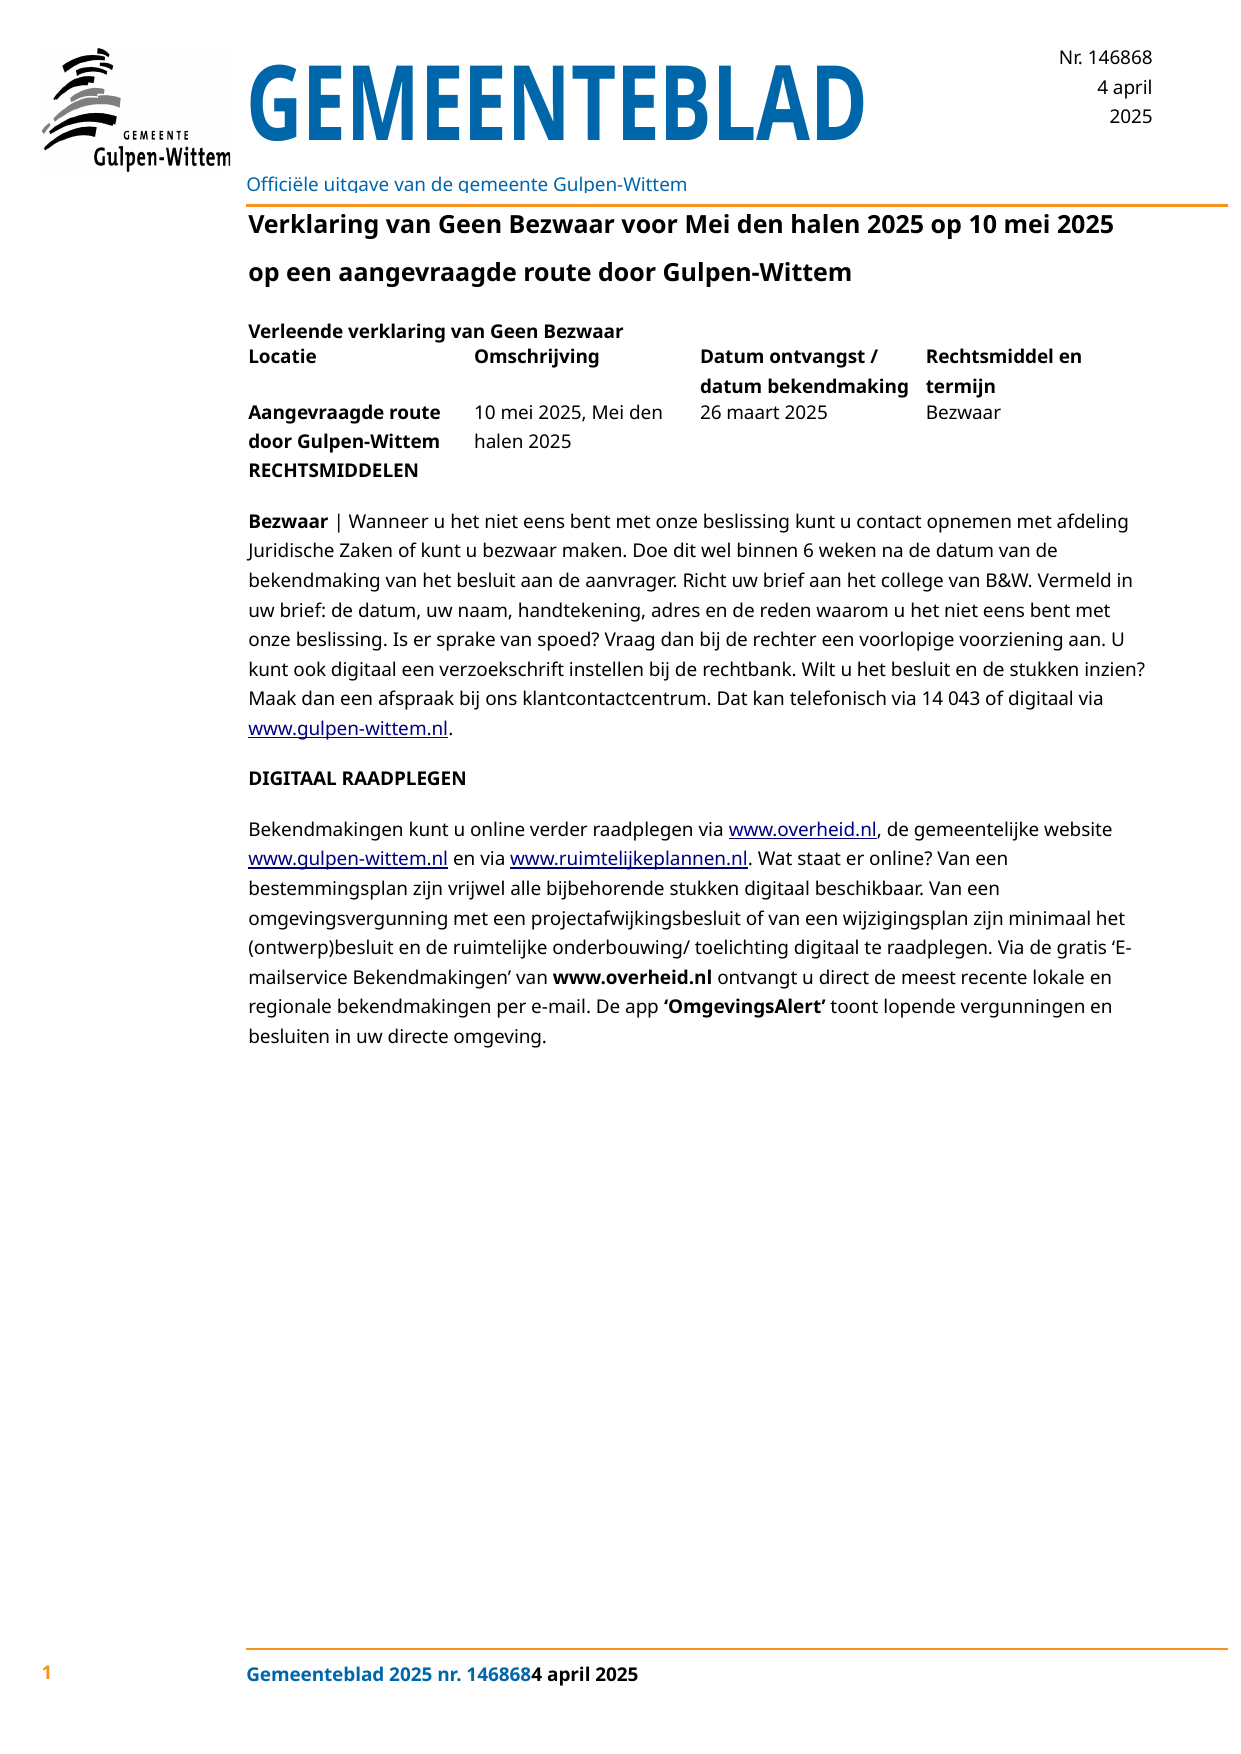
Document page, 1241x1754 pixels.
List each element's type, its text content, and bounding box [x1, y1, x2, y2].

table_cell Bezwaar [926, 399, 1152, 454]
text Verklaring van Geen Bezwaar voor Mei den halen 2025 op 10 mei 2025 op een aangevraagde route door Gulpen-Wittem [248, 207, 1152, 288]
text Bekendmakingen kunt u online verder raadplegen via www.overheid.nl, de gemeentelijke website www.gulpen-wittem.nl en via www.ruimtelijkeplannen.nl. Wat staat er online? Van een bestemmingsplan zijn vrijwel alle bijbehorende stukken digitaal beschikbaar. Van een omgevingsvergunning met een projectafwijkingsbesluit of van een wijzigingsplan zijn minimaal het (ontwerp)besluit en de ruimtelijke onderbouwing/ toelichting digitaal te raadplegen. Via de gratis ‘E-mailservice Bekendmakingen’ van www.overheid.nl ontvangt u direct de meest recente lokale en regionale bekendmakingen per e-mail. De app ‘OmgevingsAlert’ toont lopende vergunningen en besluiten in uw directe omgeving. [248, 816, 1152, 1049]
text Bezwaar | Wanneer u het niet eens bent met onze beslissing kunt u contact opnemen met afdeling Juridische Zaken of kunt u bezwaar maken. Doe dit wel binnen 6 weken na de datum van de bekendmaking van het besluit aan de aanvrager. Richt uw brief aan het college van B&W. Vermeld in uw brief: de datum, uw naam, handtekening, adres en de reden waarom u het niet eens bent met onze beslissing. Is er sprake van spoed? Vraag dan bij de rechter een voorlopige voorziening aan. U kunt ook digitaal een verzoekschrift instellen bij de rechtbank. Wilt u het besluit en de stukken inzien? Maak dan een afspraak bij ons klantcontactcentrum. Dat kan telefonisch via 14 043 of digitaal via www.gulpen-wittem.nl. [248, 508, 1152, 741]
table_cell Aangevraagde route door Gulpen-Wittem [248, 399, 474, 454]
table_cell 10 mei 2025, Mei den halen 2025 [474, 399, 700, 454]
table_cell Datum ontvangst / datum bekendmaking [700, 344, 926, 399]
table_cell Omschrijving [474, 344, 700, 399]
table_cell 26 maart 2025 [700, 399, 926, 454]
table_header Verleende verklaring van Geen Bezwaar [248, 318, 1152, 344]
table_cell Locatie [248, 344, 474, 399]
table_cell Rechtsmiddel en termijn [926, 344, 1152, 399]
picture [41, 47, 231, 172]
text RECHTSMIDDELEN [248, 458, 1152, 483]
text DIGITAAL RAADPLEGEN [248, 766, 1152, 791]
